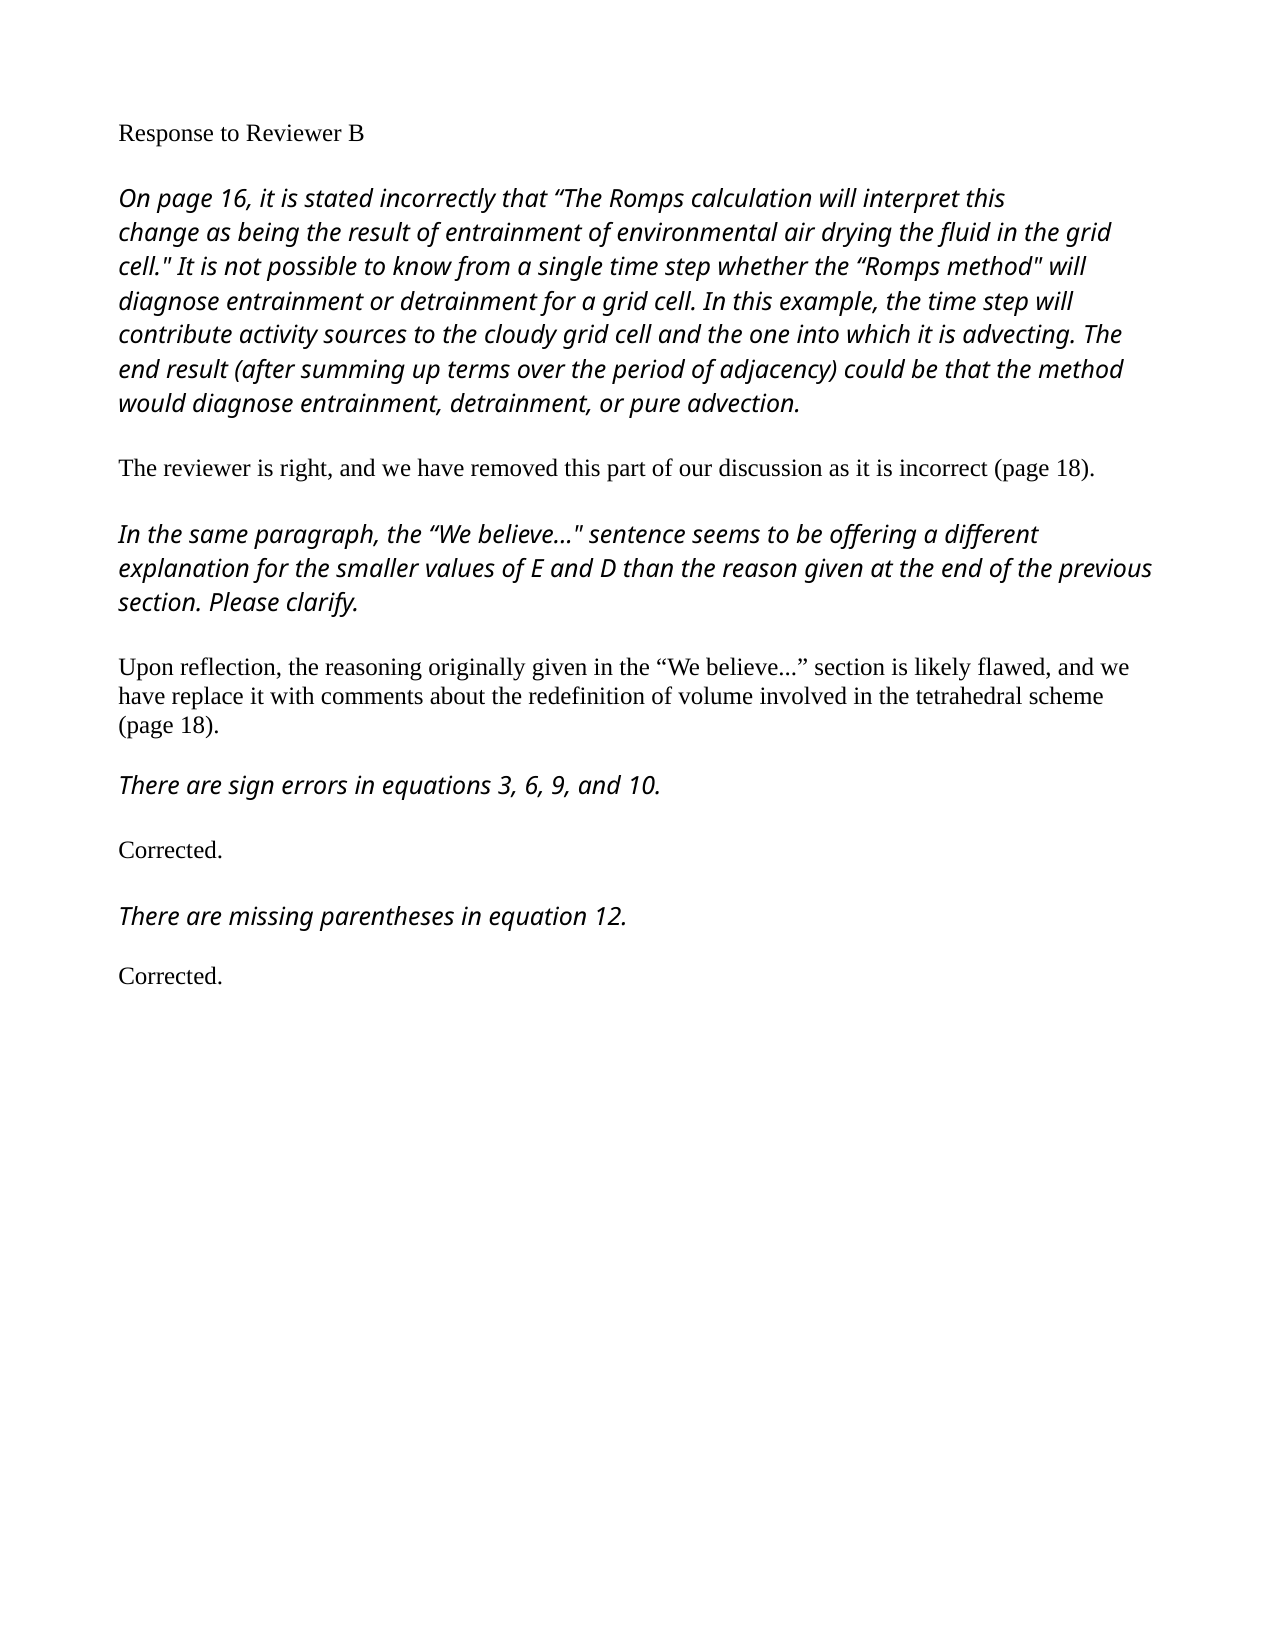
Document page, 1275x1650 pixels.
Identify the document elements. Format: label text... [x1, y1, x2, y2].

text There are sign errors in equations 3, 6, 9, and 10. [118, 767, 1157, 802]
text In the same paragraph, the “We believe..." sentence seems to be offering a different explanation for the smaller values of E and D than the reason given at the end of the previous section. Please clarify. [118, 516, 1157, 618]
text change as being the result of entrainment of environmental air drying the fluid in the grid cell." It is not possible to know from a single time step whether the “Romps method" will diagnose entrainment or detrainment for a grid cell. In this example, the time step will contribute activity sources to the cloudy grid cell and the one into which it is advecting. The end result (after summing up terms over the period of adjacency) could be that the method would diagnose entrainment, detrainment, or pure advection. [118, 215, 1157, 419]
text On page 16, it is stated incorrectly that “The Romps calculation will interpret this [118, 181, 1157, 215]
text Response to Reviewer B [118, 118, 1157, 147]
text Corrected. [118, 836, 1157, 864]
text There are missing parentheses in equation 12. [118, 898, 1157, 932]
text Corrected. [118, 961, 1157, 990]
text The reviewer is right, and we have removed this part of our discussion as it is incorrect (page 18). [118, 453, 1157, 482]
text Upon reflection, the reasoning originally given in the “We believe...” section is likely flawed, and we have replace it with comments about the redefinition of volume involved in the tetrahedral scheme (page 18). [118, 652, 1157, 739]
